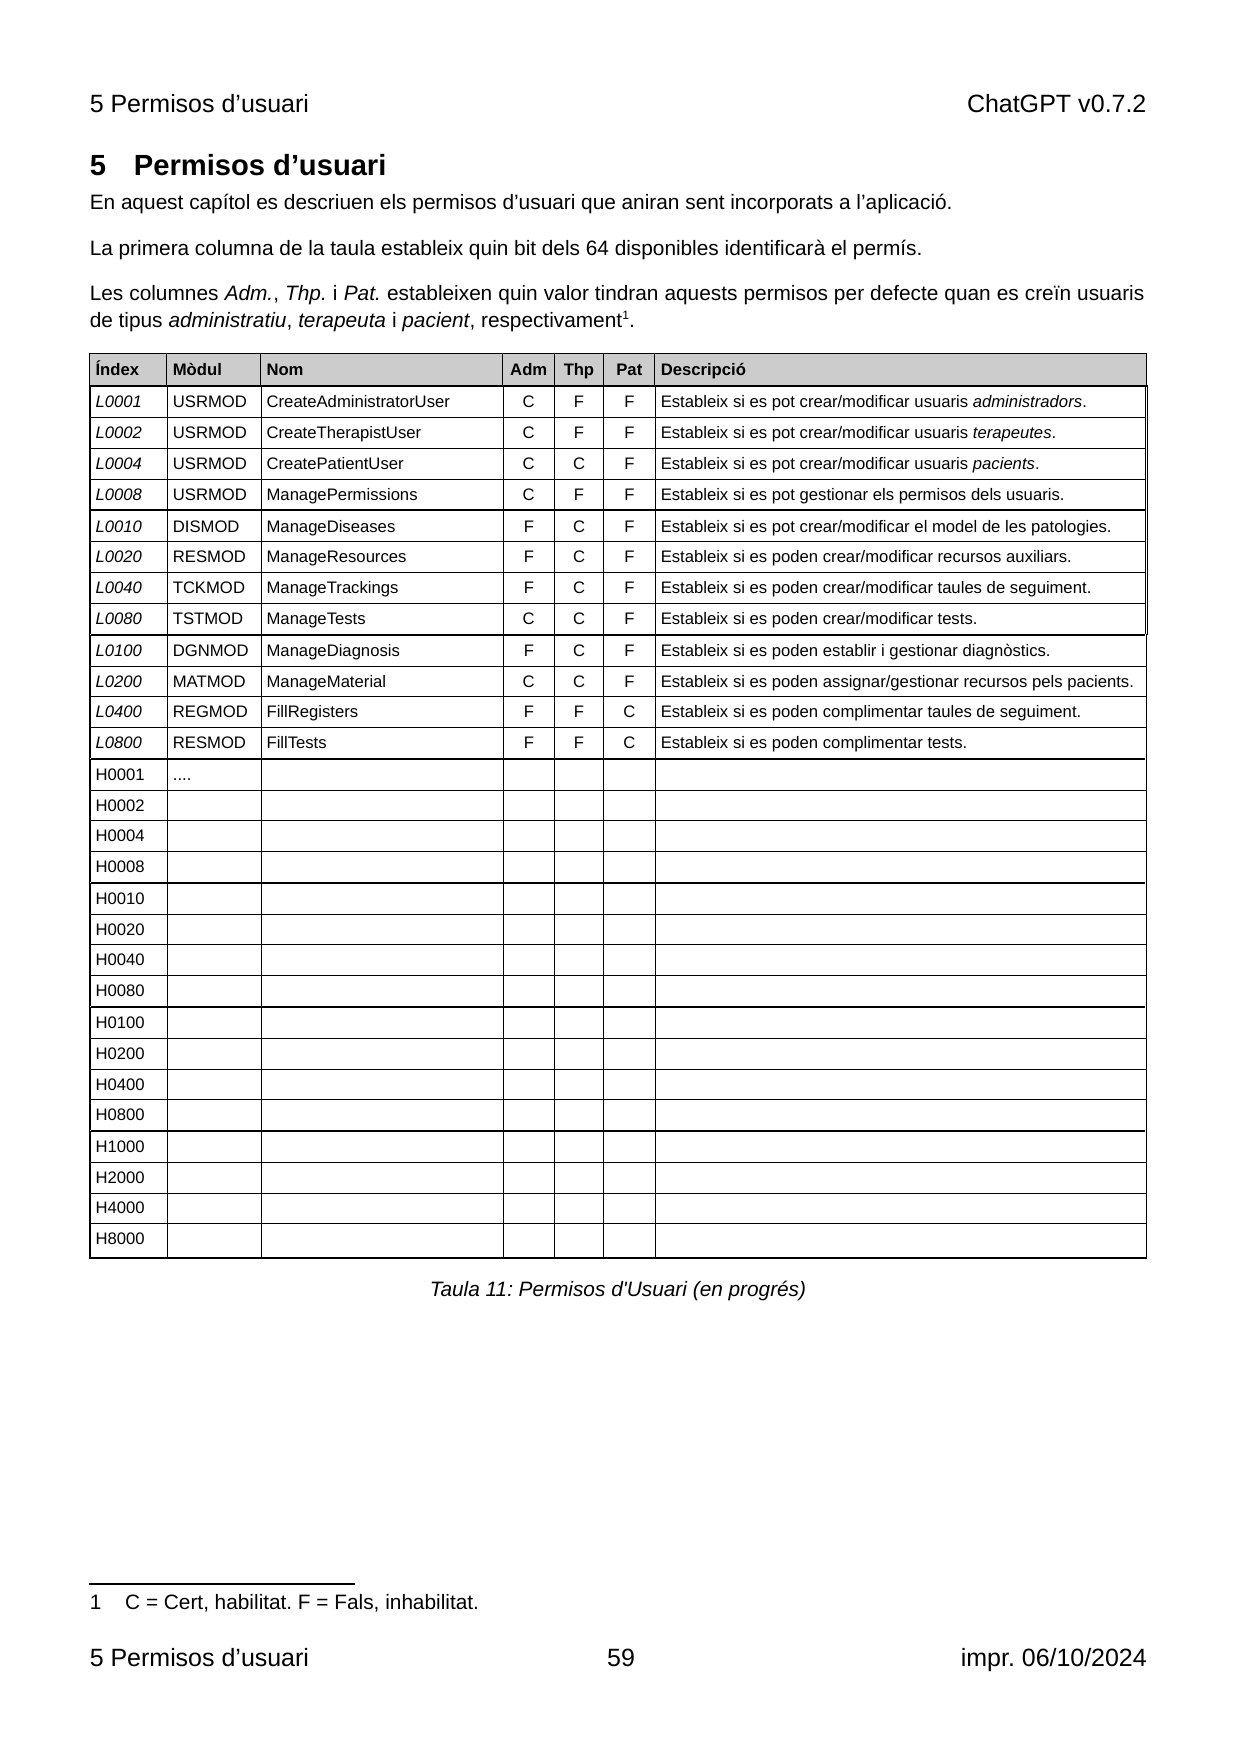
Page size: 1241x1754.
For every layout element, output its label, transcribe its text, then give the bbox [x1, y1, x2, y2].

table_cell L0004 [91, 449, 167, 478]
table_cell [604, 1070, 655, 1099]
table_cell C [504, 387, 554, 417]
table_header Descripció [655, 354, 1146, 385]
table_cell [262, 1008, 503, 1038]
table_cell H0080 [91, 976, 167, 1006]
table_cell [168, 1008, 261, 1038]
table_cell [168, 1100, 261, 1130]
table_cell [262, 791, 503, 820]
table_cell L0020 [91, 542, 167, 572]
table_cell TCKMOD [168, 573, 261, 603]
table_cell [604, 976, 655, 1006]
table_cell H0002 [91, 791, 167, 820]
table_cell H4000 [91, 1194, 167, 1223]
table_cell [604, 1194, 655, 1223]
table_cell DGNMOD [168, 636, 261, 666]
table_cell H0800 [91, 1100, 167, 1130]
table_cell [656, 976, 1146, 1006]
table_cell [555, 852, 603, 882]
table_cell DISMOD [168, 511, 261, 541]
table_cell [168, 1070, 261, 1099]
table_cell [262, 1224, 503, 1257]
table_cell [504, 1224, 554, 1257]
table_cell [168, 791, 261, 820]
table_cell [262, 821, 503, 851]
table_cell [656, 1039, 1146, 1068]
table_cell [604, 760, 655, 789]
table_cell [168, 1039, 261, 1068]
table_cell C [504, 480, 554, 509]
table_cell Estableix si es poden crear/modificar tests. [656, 604, 1145, 634]
table_cell CreateAdministratorUser [262, 387, 503, 417]
table_cell [262, 760, 503, 789]
table_cell [262, 1163, 503, 1192]
table_cell C [504, 667, 554, 696]
table_cell [555, 976, 603, 1006]
table_cell [504, 1163, 554, 1192]
table_cell .... [168, 760, 261, 789]
table_cell TSTMOD [168, 604, 261, 634]
table_cell F [604, 418, 655, 448]
table_cell [555, 1039, 603, 1068]
table_cell [504, 852, 554, 882]
table_cell Estableix si es poden crear/modificar recursos auxiliars. [656, 542, 1145, 572]
table_cell [555, 821, 603, 851]
table_cell ManageResources [262, 542, 503, 572]
table_cell F [604, 387, 655, 417]
table_cell [656, 1130, 1146, 1162]
table_cell Estableix si es poden complimentar taules de seguiment. [656, 697, 1146, 727]
table_cell RESMOD [168, 728, 261, 758]
table_cell [656, 945, 1146, 975]
table_cell [604, 945, 655, 975]
table_cell C [504, 449, 554, 478]
table_cell [555, 915, 603, 944]
table_cell L0010 [91, 511, 167, 541]
table_cell F [604, 604, 655, 634]
table_cell [656, 1224, 1146, 1257]
table_cell [555, 1163, 603, 1192]
text La primera columna de la taula estableix quin bit dels 64 disponibles identificarà el permís. [89, 235, 1146, 259]
table_cell [656, 1070, 1146, 1099]
table_cell [504, 976, 554, 1006]
table_cell [656, 758, 1146, 789]
table_cell [555, 1008, 603, 1038]
table_cell [555, 884, 603, 914]
table_cell C [604, 697, 655, 727]
table_cell H0100 [91, 1008, 167, 1038]
table_cell L0800 [91, 728, 167, 758]
table_cell [168, 1224, 261, 1257]
table_cell F [504, 728, 554, 758]
table_cell [656, 1006, 1146, 1038]
table_cell H0040 [91, 945, 167, 975]
table_cell F [504, 511, 554, 541]
table_cell [504, 1194, 554, 1223]
table_cell F [604, 636, 655, 666]
table_cell Estableix si es pot gestionar els permisos dels usuaris. [656, 480, 1145, 509]
table_cell L0002 [91, 418, 167, 448]
table_cell F [504, 636, 554, 666]
table_cell [555, 1070, 603, 1099]
table_cell ManageTrackings [262, 573, 503, 603]
table_cell [555, 1224, 603, 1257]
table_cell ManageDiagnosis [262, 636, 503, 666]
table_cell C [604, 728, 655, 758]
table_cell [604, 1008, 655, 1038]
table_cell F [555, 728, 603, 758]
table_cell USRMOD [168, 387, 261, 417]
table_cell CreatePatientUser [262, 449, 503, 478]
table_cell F [555, 418, 603, 448]
table_header Pat [604, 354, 654, 385]
table_cell FillRegisters [262, 697, 503, 727]
table_cell [604, 1100, 655, 1130]
table_cell L0040 [91, 573, 167, 603]
table_cell H0200 [91, 1039, 167, 1068]
table_cell Estableix si es poden assignar/gestionar recursos pels pacients. [656, 667, 1146, 696]
table_cell [656, 882, 1146, 914]
table_cell [168, 976, 261, 1006]
table_cell [168, 1132, 261, 1162]
table_cell F [555, 697, 603, 727]
text C = Cert, habilitat. F = Fals, inhabilitat. [89, 1590, 1146, 1614]
table_cell Estableix si es pot crear/modificar usuaris administradors. [656, 387, 1145, 417]
table_cell CreateTherapistUser [262, 418, 503, 448]
table_cell L0008 [91, 480, 167, 509]
table_cell C [555, 636, 603, 666]
table_cell RESMOD [168, 542, 261, 572]
table_cell F [604, 667, 655, 696]
table_cell [656, 1100, 1146, 1130]
table_cell Estableix si es poden complimentar tests. [656, 728, 1146, 758]
text En aquest capítol es descriuen els permisos d’usuari que aniran sent incorporats a l’aplicació. [89, 190, 1146, 214]
text Taula 11: Permisos d'Usuari (en progrés) [89, 1277, 1146, 1301]
table_cell ManageMaterial [262, 667, 503, 696]
table_cell [262, 1100, 503, 1130]
table_cell ManagePermissions [262, 480, 503, 509]
table_cell [604, 915, 655, 944]
table_cell [262, 1194, 503, 1223]
table_cell USRMOD [168, 449, 261, 478]
table_cell [168, 945, 261, 975]
table_cell Estableix si es pot crear/modificar el model de les patologies. [656, 511, 1145, 541]
table_cell L0400 [91, 697, 167, 727]
table_cell ManageTests [262, 604, 503, 634]
subtitle Permisos d’usuari [89, 148, 1146, 181]
table_cell C [555, 449, 603, 478]
table_cell H0008 [91, 852, 167, 882]
table_cell [504, 915, 554, 944]
table_cell [168, 821, 261, 851]
table_cell H0020 [91, 915, 167, 944]
table_cell F [604, 542, 655, 572]
table_cell C [504, 418, 554, 448]
table_cell [555, 1100, 603, 1130]
table_cell [656, 1194, 1146, 1223]
table_cell [504, 1132, 554, 1162]
table_cell C [555, 511, 603, 541]
table_cell L0200 [91, 667, 167, 696]
table_header Thp [555, 354, 603, 385]
table_cell [604, 1132, 655, 1162]
table_cell USRMOD [168, 480, 261, 509]
table_cell [262, 852, 503, 882]
table_cell [504, 760, 554, 789]
table_cell F [504, 542, 554, 572]
table_cell H0004 [91, 821, 167, 851]
table_cell [262, 915, 503, 944]
table_cell C [555, 542, 603, 572]
table_cell F [504, 573, 554, 603]
table_cell L0080 [91, 604, 167, 634]
table_cell [262, 1070, 503, 1099]
table_cell F [555, 480, 603, 509]
table_cell [168, 915, 261, 944]
table_cell [604, 852, 655, 882]
table_cell [262, 1039, 503, 1068]
table_cell Estableix si es pot crear/modificar usuaris pacients. [656, 449, 1145, 478]
table_cell USRMOD [168, 418, 261, 448]
table_header Adm [503, 354, 554, 385]
table_cell F [504, 697, 554, 727]
table_cell L0100 [91, 636, 167, 666]
table_cell REGMOD [168, 697, 261, 727]
table_cell C [555, 667, 603, 696]
table_cell H8000 [91, 1224, 167, 1257]
table_cell [262, 1132, 503, 1162]
table_cell [656, 852, 1146, 882]
table_header Nom [261, 354, 502, 385]
table_cell [604, 1224, 655, 1257]
table_cell [168, 884, 261, 914]
table_cell [656, 915, 1146, 944]
table_cell [604, 1039, 655, 1068]
table_cell H0001 [91, 760, 167, 789]
table_cell [555, 1132, 603, 1162]
table_cell C [504, 604, 554, 634]
table_cell C [555, 604, 603, 634]
table_cell [555, 791, 603, 820]
table_cell [504, 1100, 554, 1130]
table_cell [168, 852, 261, 882]
table_cell [504, 791, 554, 820]
table_cell H2000 [91, 1163, 167, 1192]
table_cell MATMOD [168, 667, 261, 696]
table_cell [555, 1194, 603, 1223]
table_cell F [604, 511, 655, 541]
table_cell F [604, 573, 655, 603]
table_cell [604, 791, 655, 820]
table_cell [168, 1194, 261, 1223]
table_cell F [604, 449, 655, 478]
table_cell [555, 945, 603, 975]
table_cell [656, 791, 1146, 820]
table_cell [262, 945, 503, 975]
table_cell L0001 [91, 387, 167, 417]
table_cell F [604, 480, 655, 509]
table_cell C [555, 573, 603, 603]
table_cell ManageDiseases [262, 511, 503, 541]
table_cell [604, 884, 655, 914]
table_cell [504, 1008, 554, 1038]
table_cell [262, 884, 503, 914]
table_cell [168, 1163, 261, 1192]
table_cell FillTests [262, 728, 503, 758]
table_cell [504, 1039, 554, 1068]
text Les columnes Adm., Thp. i Pat. estableixen quin valor tindran aquests permisos per defecte quan es creïn usuaris de tipus administratiu, terapeuta i pacient, respectivament. [89, 281, 1146, 332]
table_cell [656, 1163, 1146, 1192]
table_cell F [555, 387, 603, 417]
table_cell [555, 760, 603, 789]
table_cell Estableix si es poden crear/modificar taules de seguiment. [656, 573, 1145, 603]
table_cell [262, 976, 503, 1006]
table_cell [656, 821, 1146, 851]
table_cell H0400 [91, 1070, 167, 1099]
table_cell [504, 821, 554, 851]
table_cell H0010 [91, 884, 167, 914]
table_cell H1000 [91, 1132, 167, 1162]
table_cell Estableix si es pot crear/modificar usuaris terapeutes. [656, 418, 1145, 448]
table_cell [504, 1070, 554, 1099]
table_header Índex [90, 354, 166, 385]
table_cell [604, 821, 655, 851]
table_cell Estableix si es poden establir i gestionar diagnòstics. [656, 634, 1146, 666]
table_cell [504, 884, 554, 914]
table_header Mòdul [167, 354, 260, 385]
table_cell [604, 1163, 655, 1192]
table_cell [504, 945, 554, 975]
